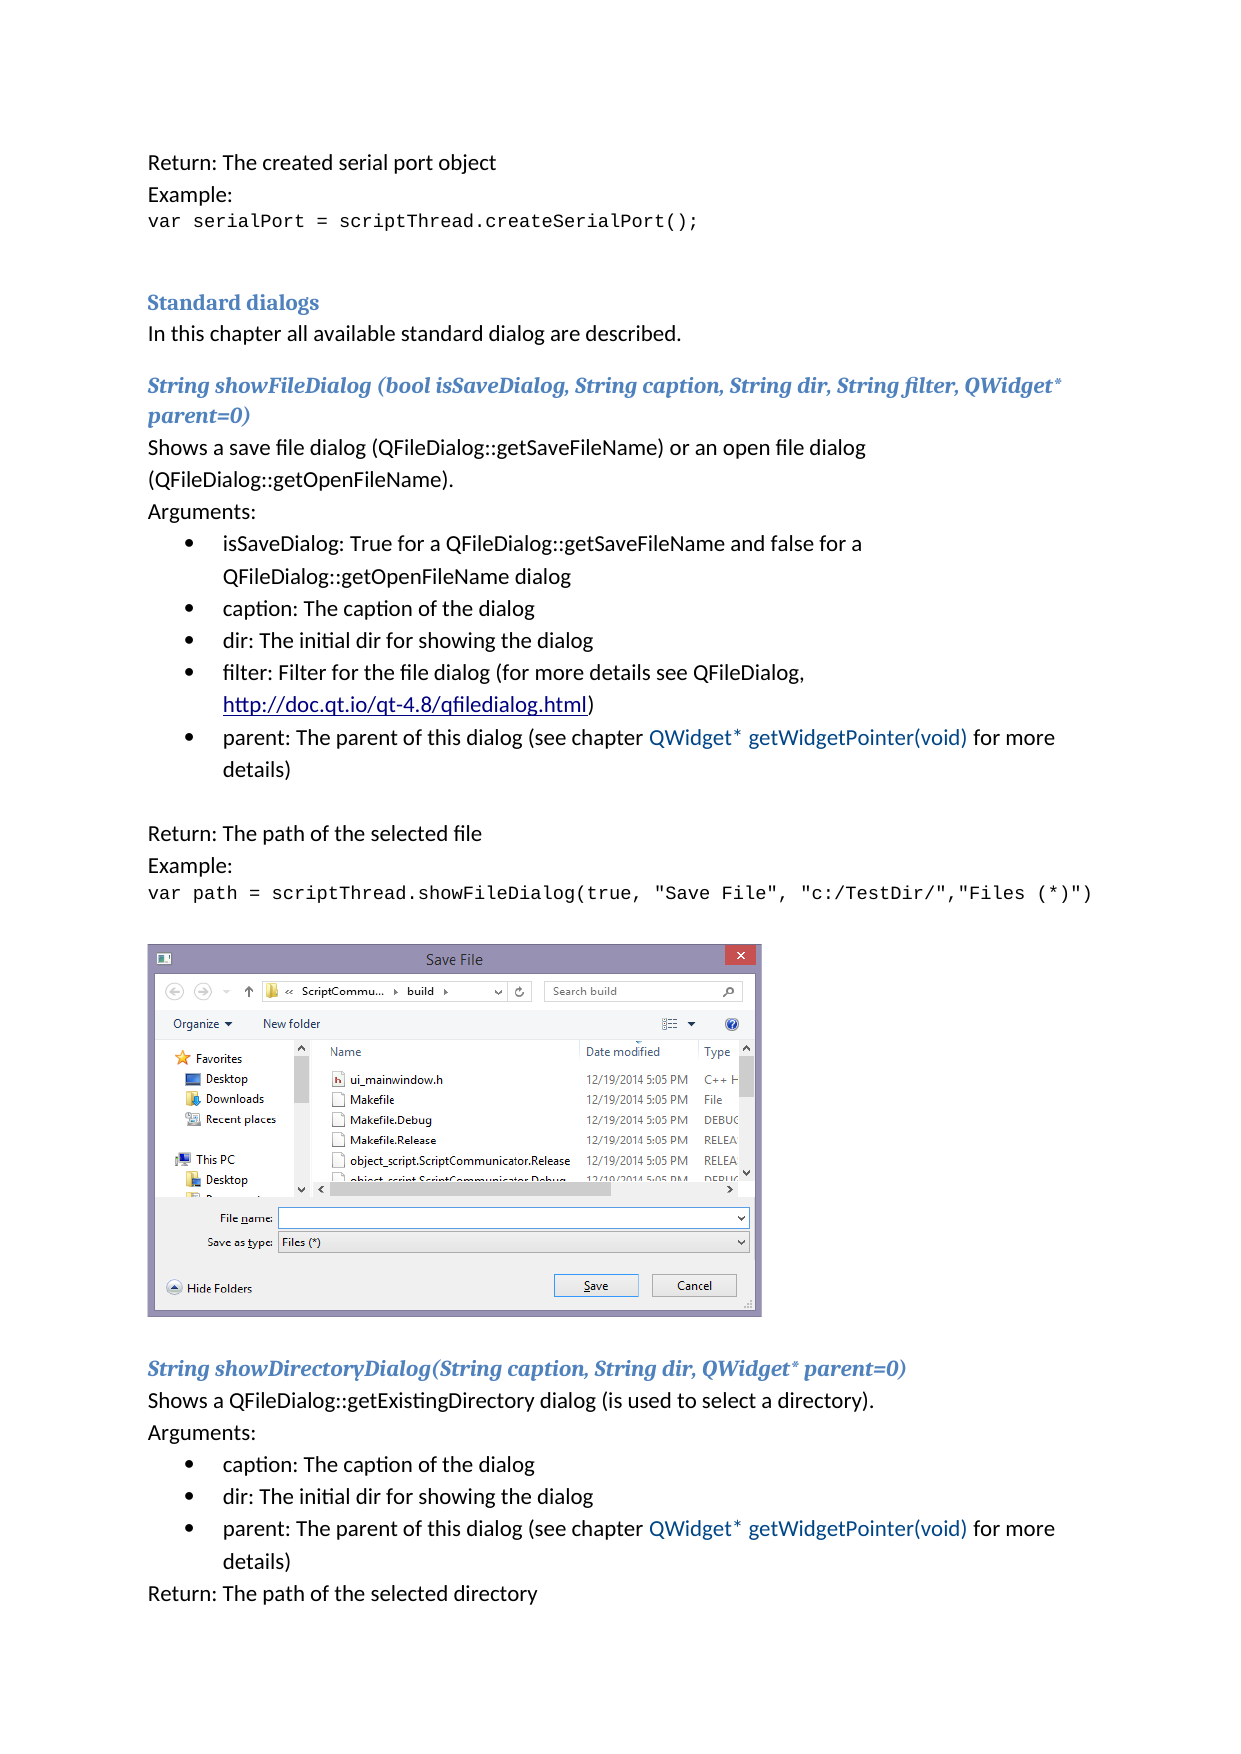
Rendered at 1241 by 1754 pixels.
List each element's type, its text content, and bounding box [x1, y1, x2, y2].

list filter: Filter for the file dialog (for more details see QFileDialog, http://doc.qt.io/qt-4.8/qfiledialog.html) [185, 658, 1093, 718]
list parent: The parent of this dialog (see chapter QWidget* getWidgetPointer(void) for more details) [185, 1514, 1093, 1575]
text Shows a save file dialog (QFileDialog::getSaveFileName) or an open file dialog (QFileDialog::getOpenFileName). [148, 433, 1093, 493]
text Shows a QFileDialog::getExistingDirectory dialog (is used to select a directory). [148, 1386, 1093, 1414]
text var serialPort = scriptThread.createSerialPort(); [148, 212, 1093, 233]
list dir: The initial dir for showing the dialog [185, 1482, 1093, 1510]
text Arguments: [148, 1418, 1093, 1446]
list caption: The caption of the dialog [185, 1450, 1093, 1478]
list parent: The parent of this dialog (see chapter QWidget* getWidgetPointer(void) for more details) [185, 723, 1093, 783]
subtitle String showDirectoryDialog(String caption, String dir, QWidget* parent=0) [148, 1356, 1093, 1382]
text var path = scriptThread.showFileDialog(true, "Save File", "c:/TestDir/","Files (*)") [148, 884, 1093, 905]
list caption: The caption of the dialog [185, 594, 1093, 622]
text Return: The path of the selected file [148, 819, 1093, 847]
text Arguments: [148, 497, 1093, 525]
text In this chapter all available standard dialog are described. [148, 319, 1093, 348]
text Return: The path of the selected directory [148, 1579, 1093, 1607]
text Example: [148, 851, 1093, 879]
list dir: The initial dir for showing the dialog [185, 626, 1093, 654]
list isSaveDialog: True for a QFileDialog::getSaveFileName and false for a QFileDialog::getOpenFileName dialog [185, 529, 1093, 590]
text Return: The created serial port object [148, 148, 1093, 176]
picture [147, 944, 762, 1317]
subtitle Standard dialogs [148, 289, 1093, 316]
text Example: [148, 180, 1093, 208]
subtitle String showFileDialog (bool isSaveDialog, String caption, String dir, String filter, QWidget* parent=0) [148, 373, 1093, 429]
